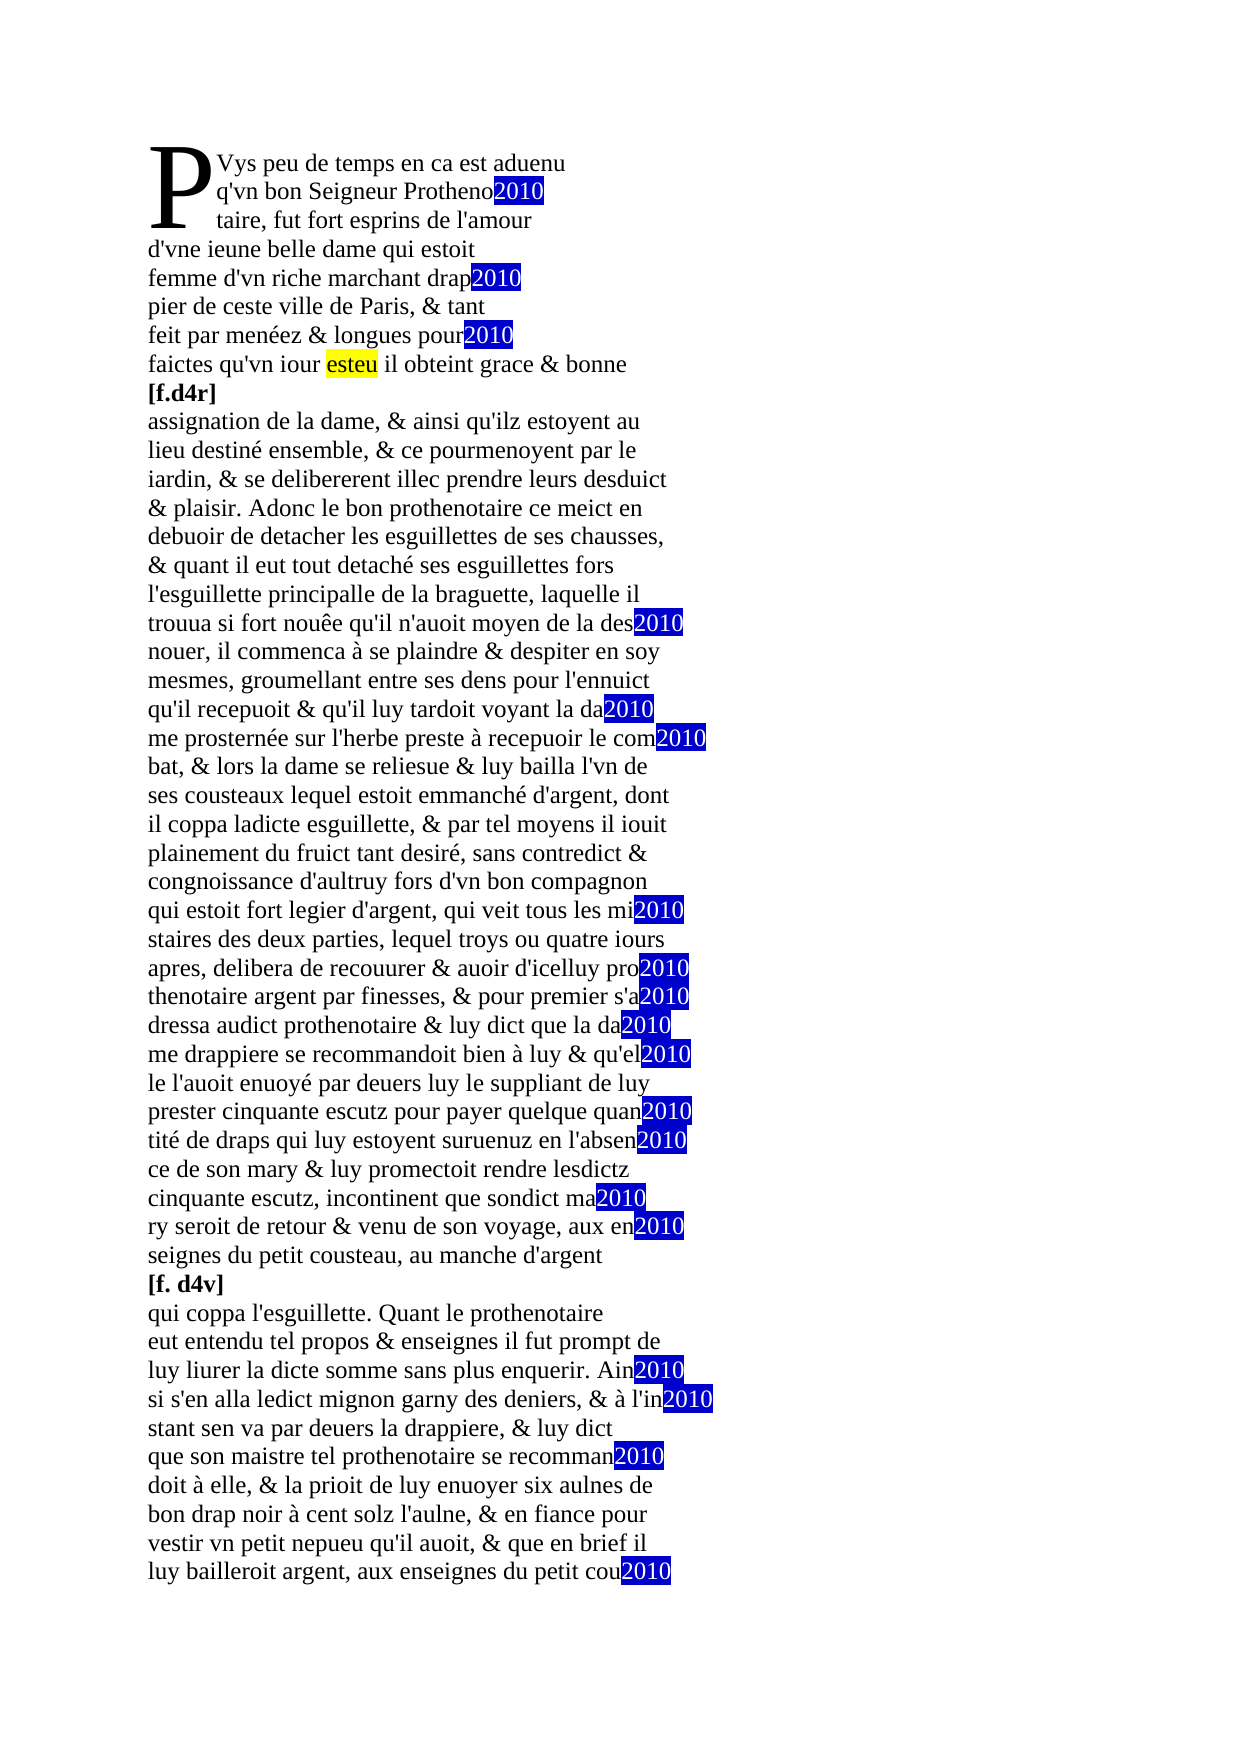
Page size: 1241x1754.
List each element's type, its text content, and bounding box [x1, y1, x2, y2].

text PVys peu de temps en ca est aduenu q'vn bon Seigneur Protheno2010 taire, fut fort esprins de l'amour d'vne ieune belle dame qui estoit femme d'vn riche marchant drap2010 pier de ceste ville de Paris, & tant feit par menéez & longues pour2010 faictes qu'vn iour esteu il obteint grace & bonne [f.d4r] assignation de la dame, & ainsi qu'ilz estoyent au lieu destiné ensemble, & ce pourmenoyent par le iardin, & se delibererent illec prendre leurs desduict & plaisir. Adonc le bon prothenotaire ce meict en debuoir de detacher les esguillettes de ses chausses, & quant il eut tout detaché ses esguillettes fors l'esguillette principalle de la braguette, laquelle il trouua si fort nouêe qu'il n'auoit moyen de la des2010 nouer, il commenca à se plaindre & despiter en soy mesmes, groumellant entre ses dens pour l'ennuict qu'il recepuoit & qu'il luy tardoit voyant la da2010 me prosternée sur l'herbe preste à recepuoir le com2010 bat, & lors la dame se reliesue & luy bailla l'vn de ses cousteaux lequel estoit emmanché d'argent, dont il coppa ladicte esguillette, & par tel moyens il iouit plainement du fruict tant desiré, sans contredict & congnoissance d'aultruy fors d'vn bon compagnon qui estoit fort legier d'argent, qui veit tous les mi2010 staires des deux parties, lequel troys ou quatre iours apres, delibera de recouurer & auoir d'icelluy pro2010 thenotaire argent par finesses, & pour premier s'a2010 dressa audict prothenotaire & luy dict que la da2010 me drappiere se recommandoit bien à luy & qu'el2010 le l'auoit enuoyé par deuers luy le suppliant de luy prester cinquante escutz pour payer quelque quan2010 tité de draps qui luy estoyent suruenuz en l'absen2010 ce de son mary & luy promectoit rendre lesdictz cinquante escutz, incontinent que sondict ma2010 ry seroit de retour & venu de son voyage, aux en2010 seignes du petit cousteau, au manche d'argent [f. d4v] qui coppa l'esguillette. Quant le prothenotaire eut entendu tel propos & enseignes il fut prompt de luy liurer la dicte somme sans plus enquerir. Ain2010 si s'en alla ledict mignon garny des deniers, & à l'in2010 stant sen va par deuers la drappiere, & luy dict que son maistre tel prothenotaire se recomman2010 doit à elle, & la prioit de luy enuoyer six aulnes de bon drap noir à cent solz l'aulne, & en fiance pour vestir vn petit nepueu qu'il auoit, & que en brief il luy bailleroit argent, aux enseignes du petit cou2010 [148, 148, 1093, 1585]
